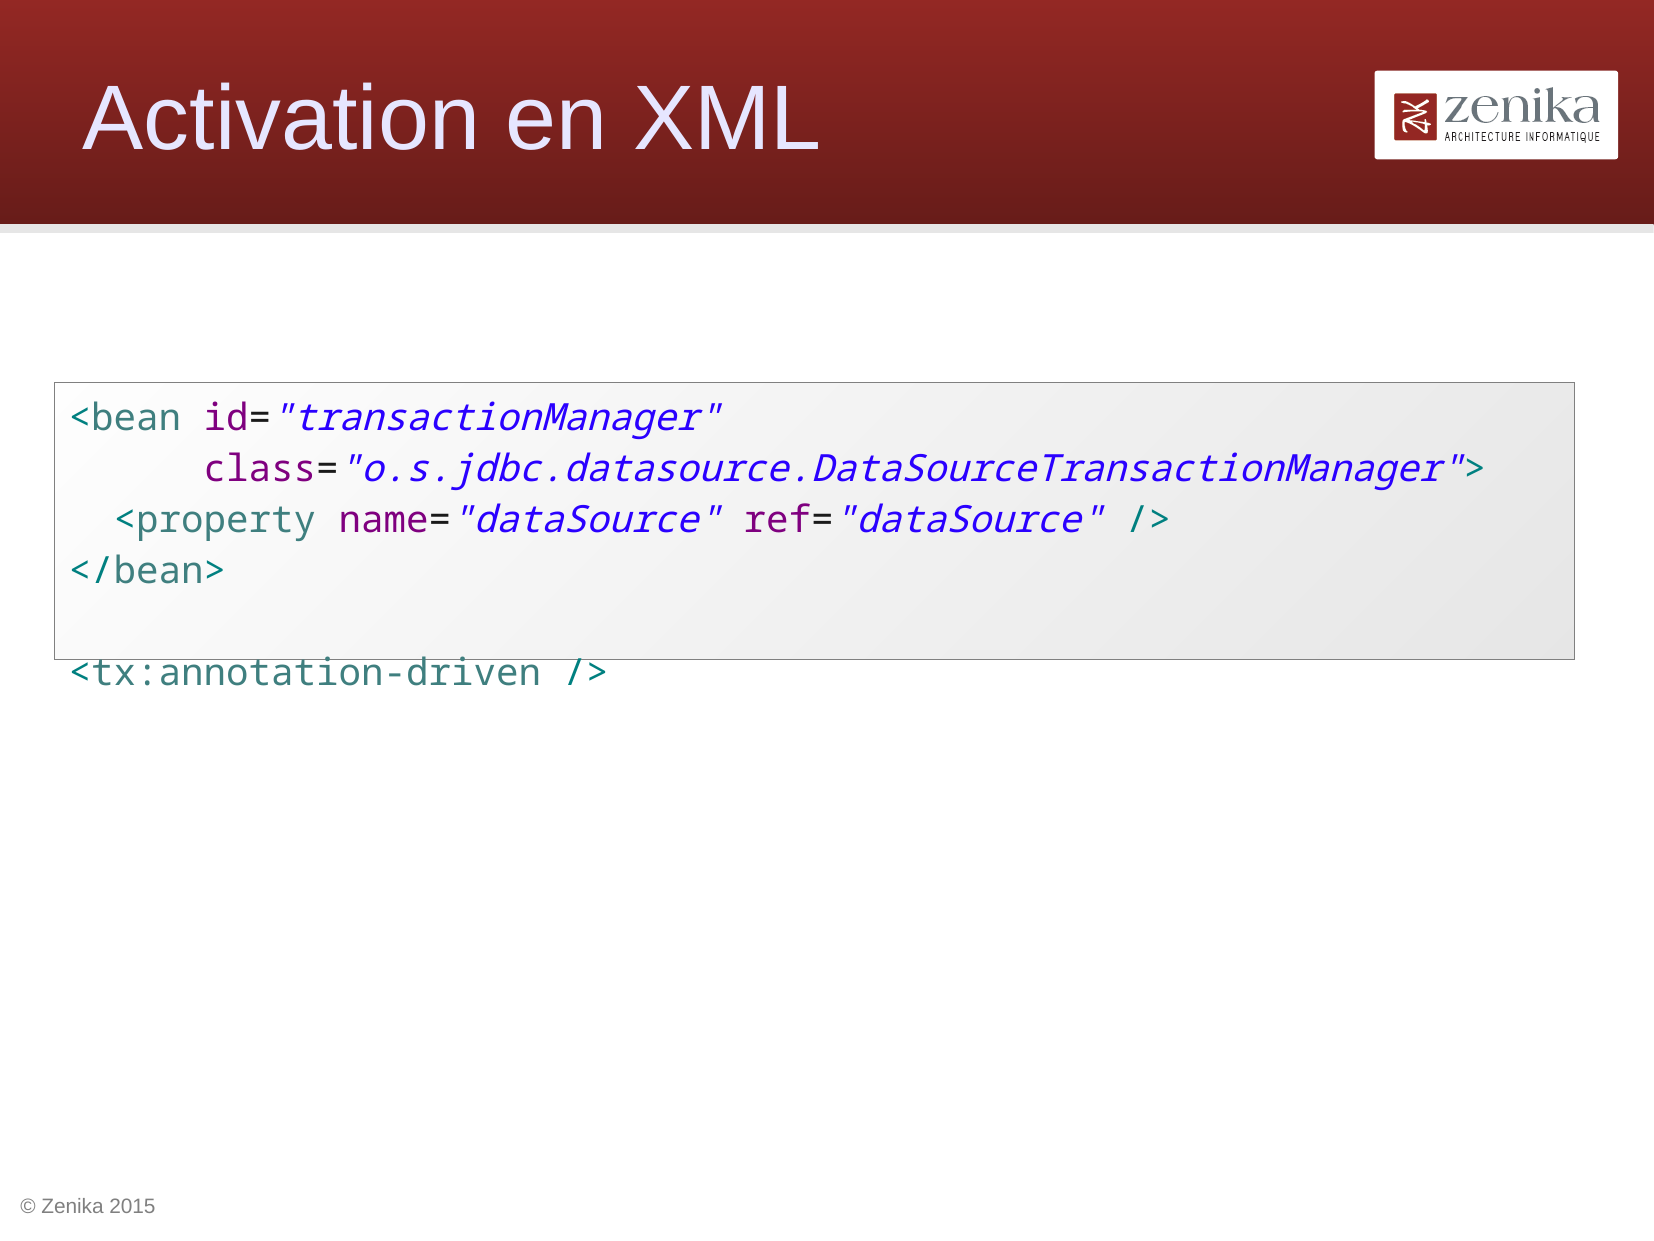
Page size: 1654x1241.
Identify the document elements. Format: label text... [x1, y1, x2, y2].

text_box <bean id="transactionManager" class="o.s.jdbc.datasource.DataSourceTransactionManager"> <property name="dataSource" ref="dataSource" /> </bean> <tx:annotation-driven /> [54, 382, 1575, 660]
picture [1571, 82, 1600, 149]
title Activation en XML [82, 13, 1571, 222]
